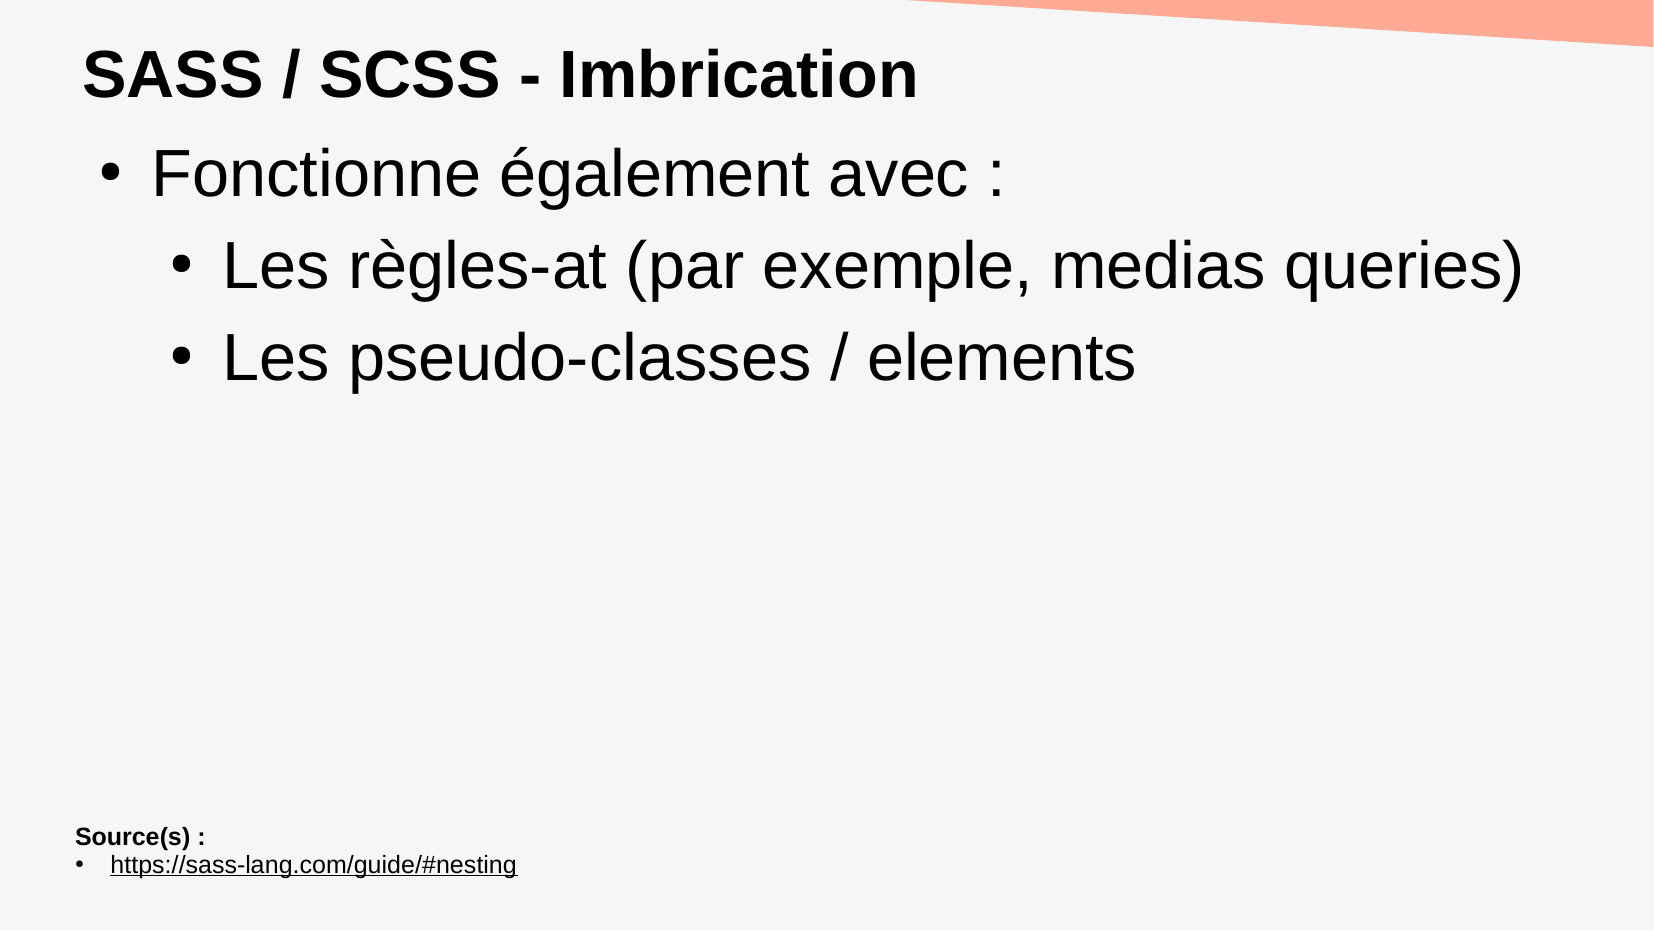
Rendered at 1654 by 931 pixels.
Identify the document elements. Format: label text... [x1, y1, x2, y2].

title SASS / SCSS - Imbrication [82, 37, 1571, 114]
list Fonctionne également avec : Les règles-at (par exemple, medias queries) Les pseudo-classes / elements [80, 135, 1620, 816]
text_box Source(s) : https://sass-lang.com/guide/#nesting [60, 815, 1546, 929]
text_box [905, 0, 1654, 48]
